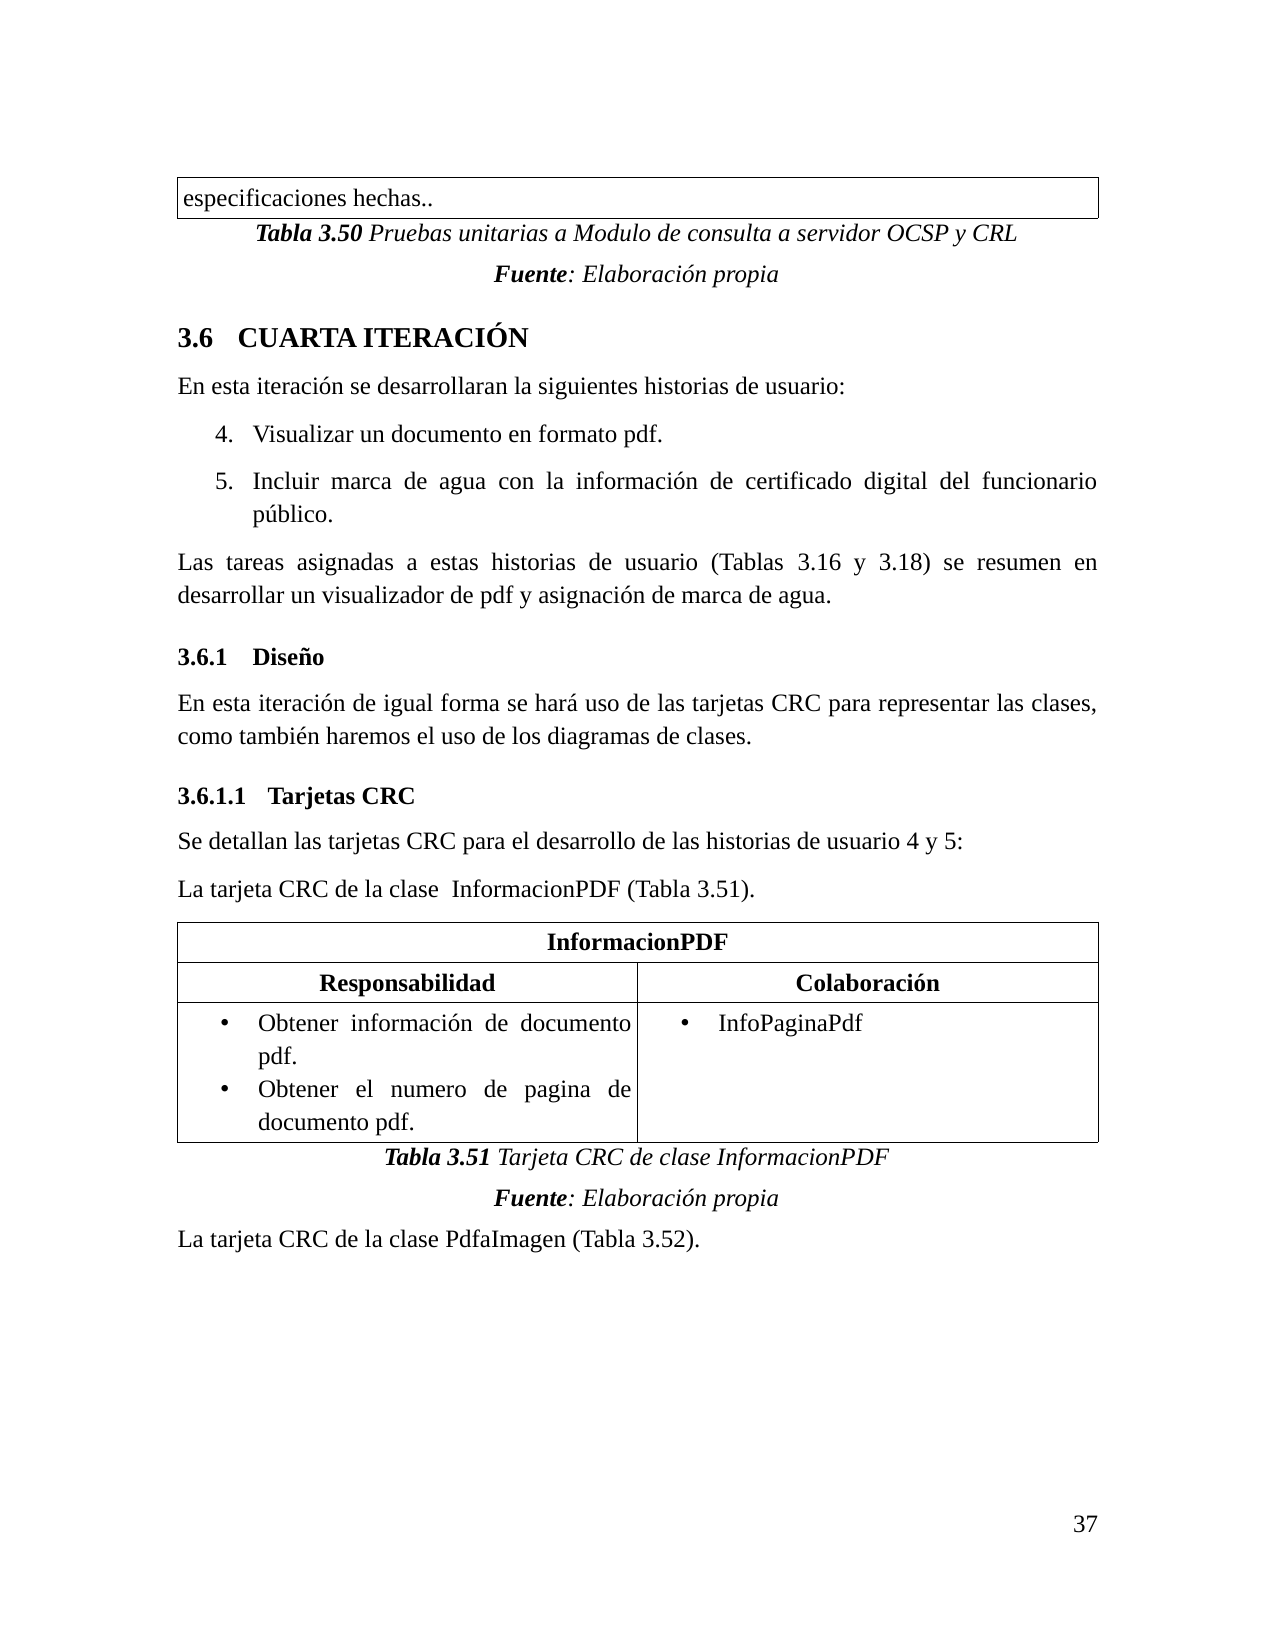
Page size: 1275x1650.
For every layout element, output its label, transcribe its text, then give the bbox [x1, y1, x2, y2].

text Tabla 3.50 Pruebas unitarias a Modulo de consulta a servidor OCSP y CRL [177, 219, 1098, 246]
text Fuente: Elaboración propia [177, 259, 1098, 287]
table_header InformacionPDF [178, 923, 1098, 962]
table_cell Responsabilidad [178, 963, 637, 1002]
list Incluir marca de agua con la información de certificado digital del funcionario público. [215, 466, 1098, 528]
text La tarjeta CRC de la clase PdfaImagen (Tabla 3.52). [177, 1224, 1098, 1253]
subtitle CUARTA ITERACIÓN [177, 321, 1098, 354]
text Se detallan las tarjetas CRC para el desarrollo de las historias de usuario 4 y 5: [177, 826, 1098, 855]
text La tarjeta CRC de la clase InformacionPDF (Tabla 3.51). [177, 874, 1098, 903]
table_cell Obtener información de documento pdf. Obtener el numero de pagina de documento pdf. [178, 1003, 637, 1142]
table_cell especificaciones hechas.. [178, 178, 1098, 217]
text Tabla 3.51 Tarjeta CRC de clase InformacionPDF [177, 1143, 1098, 1171]
list Visualizar un documento en formato pdf. [215, 419, 1098, 448]
table_cell Colaboración [638, 963, 1098, 1002]
table_cell InfoPaginaPdf [638, 1003, 1098, 1142]
text En esta iteración de igual forma se hará uso de las tarjetas CRC para representar las clases, como también haremos el uso de los diagramas de clases. [177, 688, 1098, 749]
text En esta iteración se desarrollaran la siguientes historias de usuario: [177, 371, 1098, 400]
text Fuente: Elaboración propia [177, 1183, 1098, 1212]
text Las tareas asignadas a estas historias de usuario (Tablas 3.16 y 3.18) se resumen en desarrollar un visualizador de pdf y asignación de marca de agua. [177, 547, 1098, 609]
subtitle Tarjetas CRC [177, 781, 1098, 810]
subtitle Diseño [177, 642, 1098, 671]
